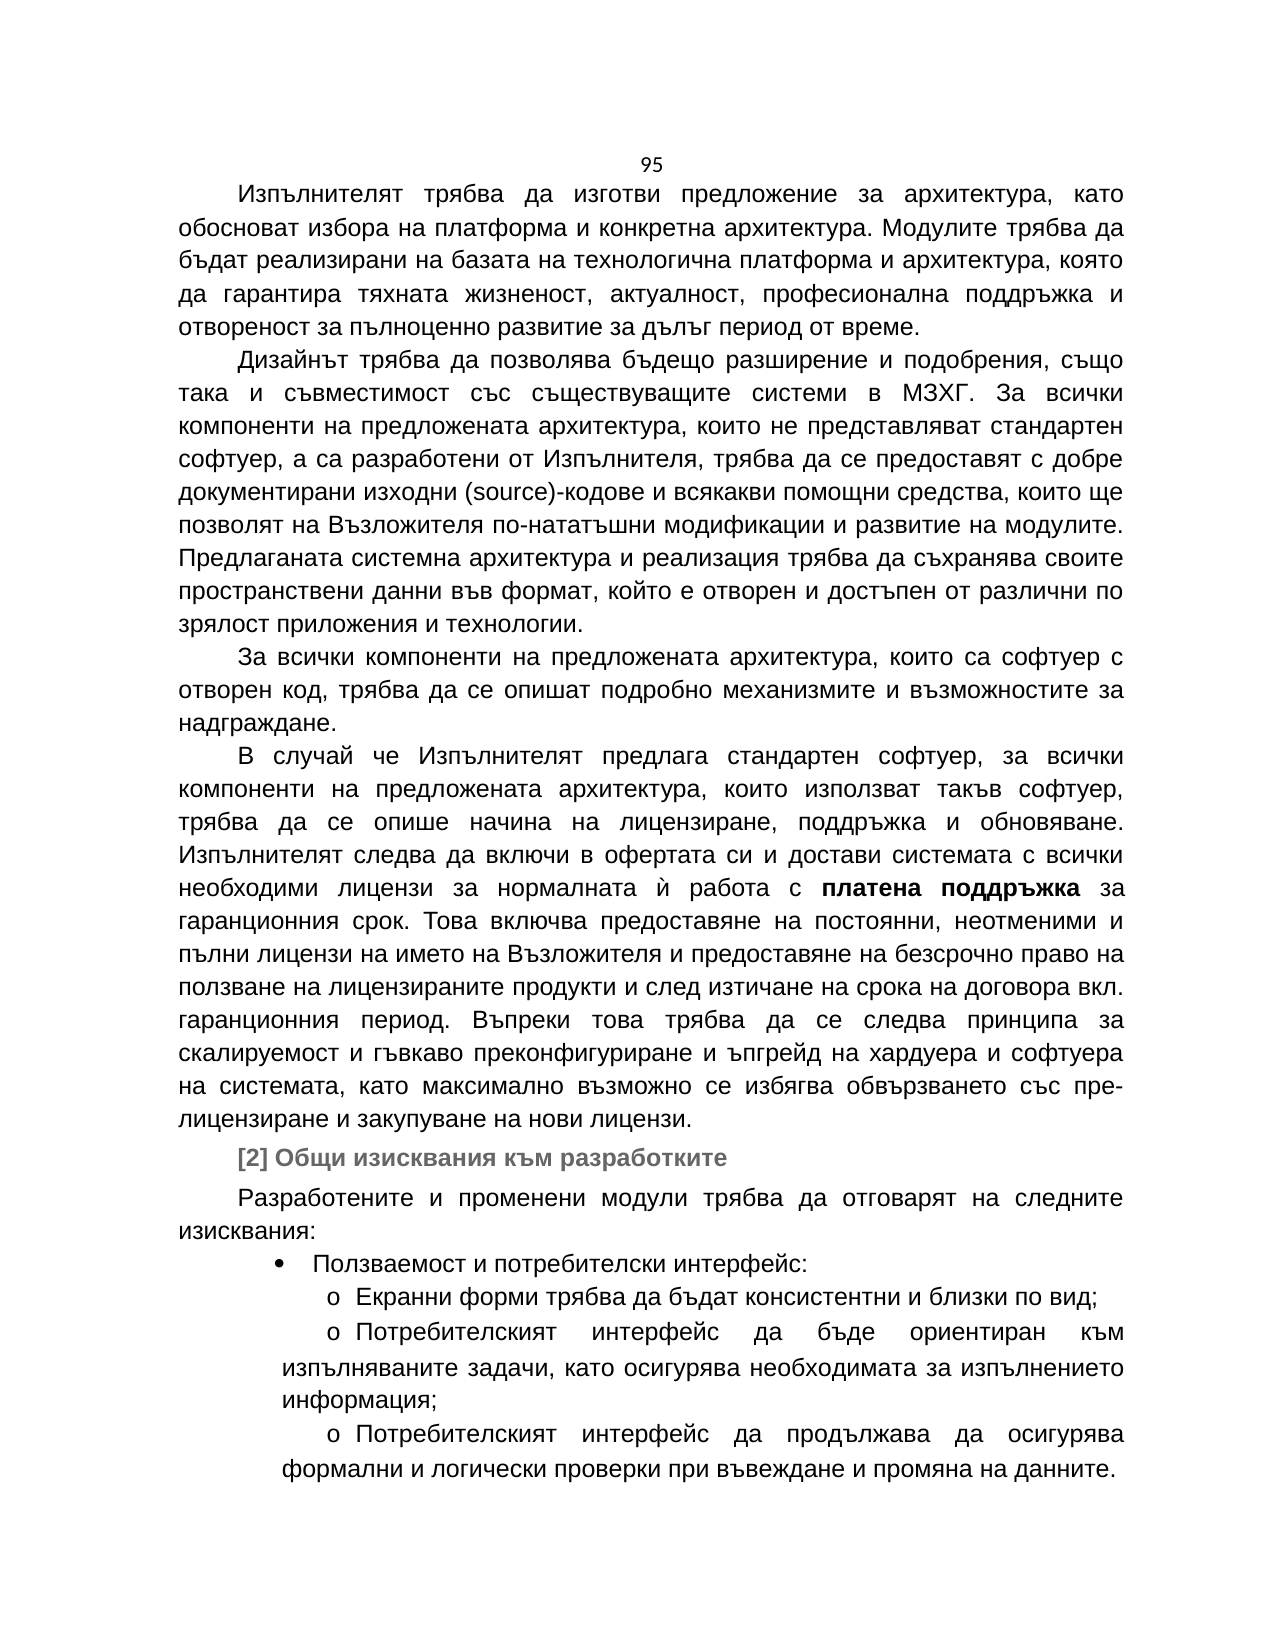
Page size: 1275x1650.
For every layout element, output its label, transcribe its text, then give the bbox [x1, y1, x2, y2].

text В случай че Изпълнителят предлага стандартен софтуер, за всички компоненти на предложената архитектура, които използват такъв софтуер, трябва да се опише начина на лицензиране, поддръжка и обновяване. Изпълнителят следва да включи в офертата си и достави системата с всички необходими лицензи за нормалната ѝ работа с платена поддръжка за гаранционния срок. Това включва предоставяне на постоянни, неотменими и пълни лицензи на името на Възложителя и предоставяне на безсрочно право на ползване на лицензираните продукти и след изтичане на срока на договора вкл. гаранционния период. Въпреки това трябва да се следва принципа за скалируемост и гъвкаво преконфигуриране и ъпгрейд на хардуера и софтуера на системата, като максимално възможно се избягва обвързването със пре-лицензиране и закупуване на нови лицензи. [178, 741, 1125, 1133]
text За всички компоненти на предложената архитектура, които са софтуер с отворен код, трябва да се опишат подробно механизмите и възможностите за надграждане. [178, 642, 1125, 737]
list Потребителският интерфейс да продължава да осигурява формални и логически проверки при въвеждане и промяна на данните. [282, 1418, 1125, 1482]
list Ползваемост и потребителски интерфейс: [275, 1249, 1125, 1277]
text Изпълнителят трябва да изготви предложение за архитектура, като обосноват избора на платформа и конкретна архитектура. Модулите трябва да бъдат реализирани на базата на технологична платформа и архитектура, която да гарантира тяхната жизненост, актуалност, професионална поддръжка и отвореност за пълноценно развитие за дълъг период от време. [178, 179, 1125, 340]
subtitle [2] Общи изисквания към разработките [178, 1143, 1125, 1172]
list Потребителският интерфейс да бъде ориентиран към изпълняваните задачи, като осигурява необходимата за изпълнението информация; [282, 1317, 1125, 1414]
text Разработените и променени модули трябва да отговарят на следните изисквания: [178, 1183, 1125, 1244]
list Екранни форми трябва да бъдат консистентни и близки по вид; [282, 1282, 1125, 1313]
text Дизайнът трябва да позволява бъдещо разширение и подобрения, също така и съвместимост със съществуващите системи в МЗХГ. За всички компоненти на предложената архитектура, които не представляват стандартен софтуер, а са разработени от Изпълнителя, трябва да се предоставят с добре документирани изходни (source)-кодове и всякакви помощни средства, които ще позволят на Възложителя по-нататъшни модификации и развитие на модулите. Предлаганата системна архитектура и реализация трябва да съхранява своите пространствени данни във формат, който е отворен и достъпен от различни по зрялост приложения и технологии. [178, 344, 1125, 637]
